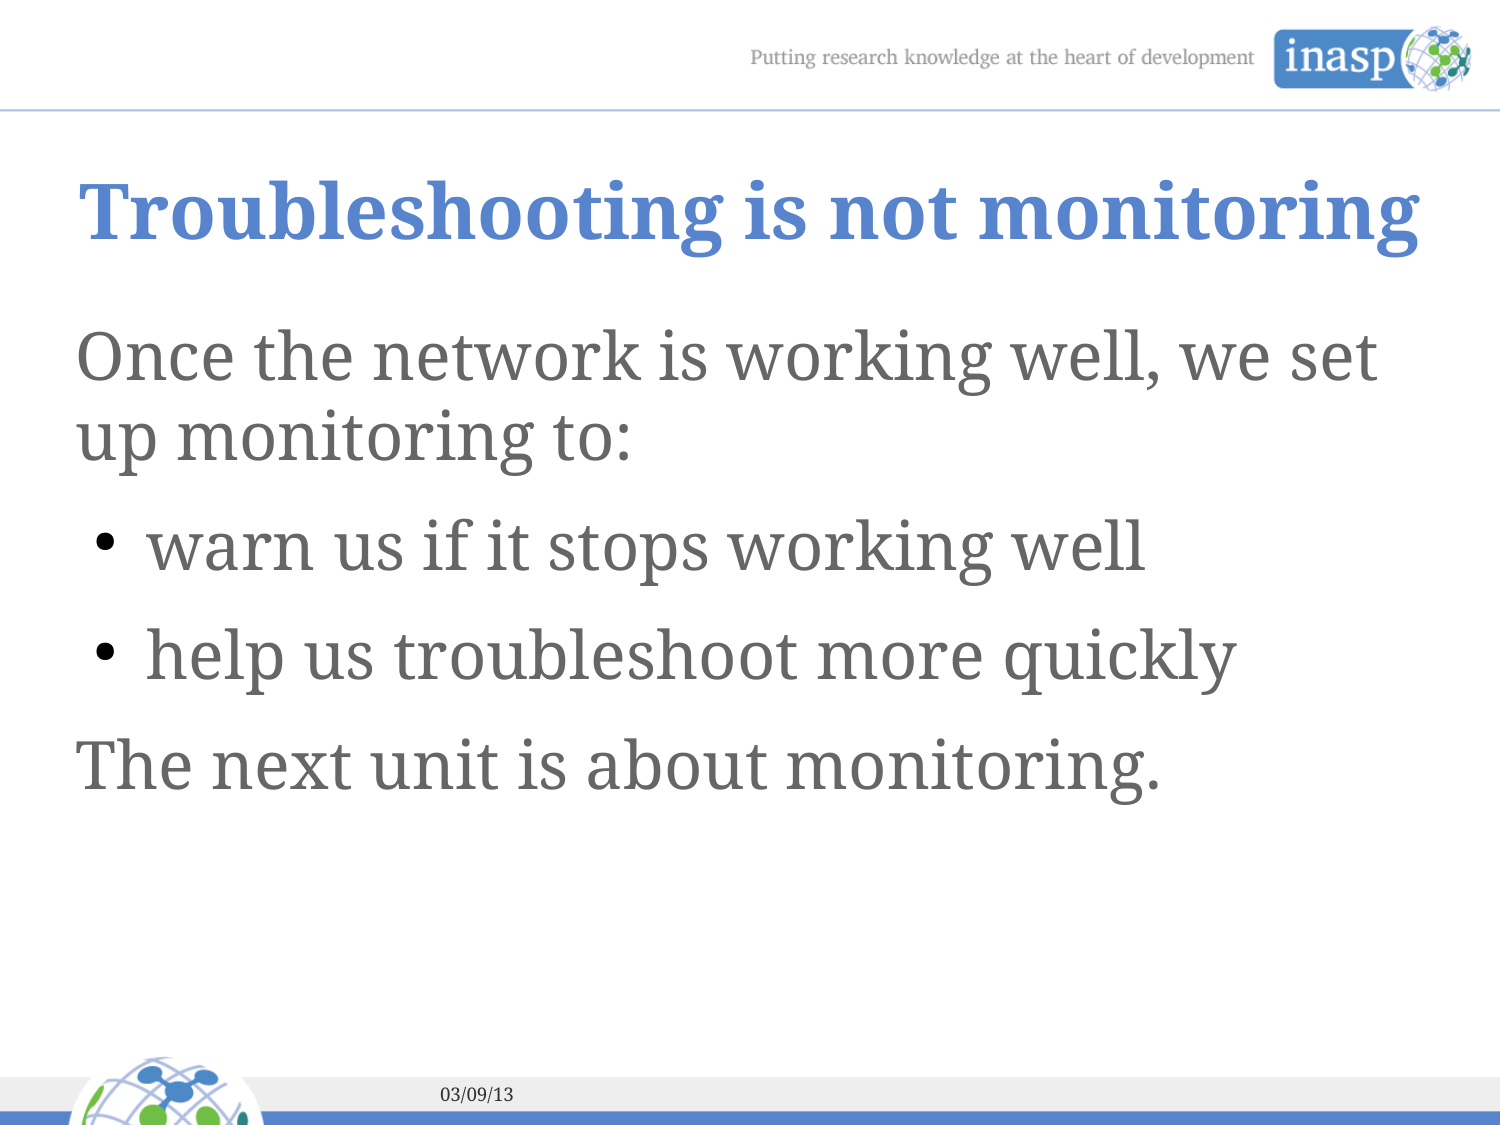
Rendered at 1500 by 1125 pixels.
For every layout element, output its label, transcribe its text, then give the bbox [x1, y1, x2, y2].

list Once the network is working well, we set up monitoring to: warn us if it stops working well help us troubleshoot more quickly The next unit is about monitoring. [75, 313, 1426, 967]
title Troubleshooting is not monitoring [75, 129, 1426, 313]
picture [0, 0, 1500, 1125]
